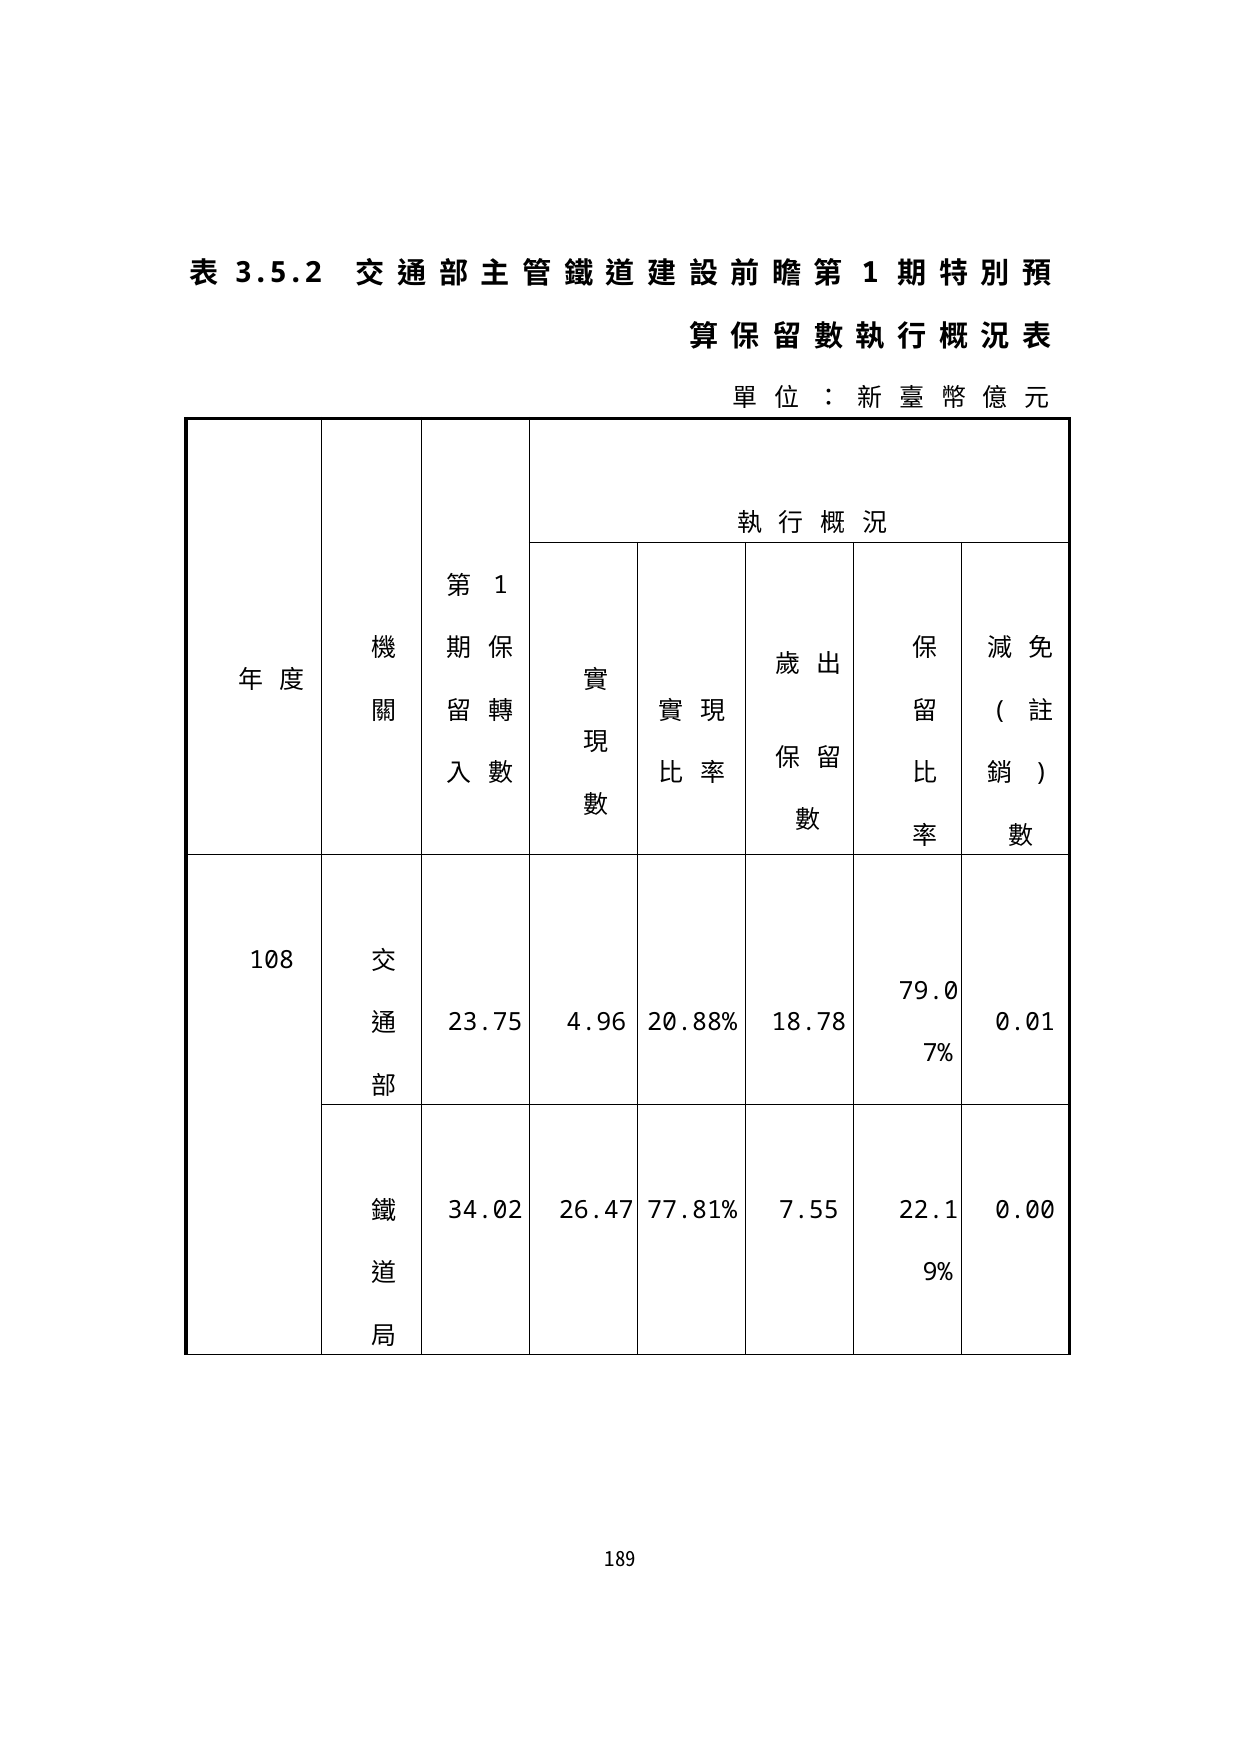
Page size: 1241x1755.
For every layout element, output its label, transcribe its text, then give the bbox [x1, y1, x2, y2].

table_cell 鐵道局 [322, 1105, 421, 1354]
table_cell 18.78 [746, 855, 853, 1104]
text 表3.5.2 交通部主管鐵道建設前瞻第1期特別預算保留數執行概況表 [183, 229, 1058, 354]
table_header 年度 [188, 420, 321, 854]
table_cell 歲出 保留數 [746, 543, 853, 854]
table_cell 4.96 [530, 855, 637, 1104]
table_cell 22.19% [854, 1105, 961, 1354]
table_cell 108 [188, 855, 321, 1354]
table_cell 23.75 [422, 855, 529, 1104]
text 單位：新臺幣億元 [183, 354, 1058, 417]
table_cell 0.01 [962, 855, 1068, 1104]
table_cell 79.07% [854, 855, 961, 1104]
table_cell 實現比率 [638, 543, 745, 854]
table_cell 7.55 [746, 1105, 853, 1354]
table_cell 保留比率 [854, 543, 961, 854]
table_cell 實現數 [530, 543, 637, 854]
table_cell 26.47 [530, 1105, 637, 1354]
table_cell 減免(註銷)數 [962, 543, 1068, 854]
table_header 執行概況 [530, 420, 1068, 542]
table_cell 0.00 [962, 1105, 1068, 1354]
table_header 第1期保留轉入數 [422, 420, 529, 854]
table_cell 交通部 [322, 855, 421, 1104]
table_header 機關 [322, 420, 421, 854]
table_cell 77.81% [638, 1105, 745, 1354]
table_cell 34.02 [422, 1105, 529, 1354]
table_cell 20.88% [638, 855, 745, 1104]
